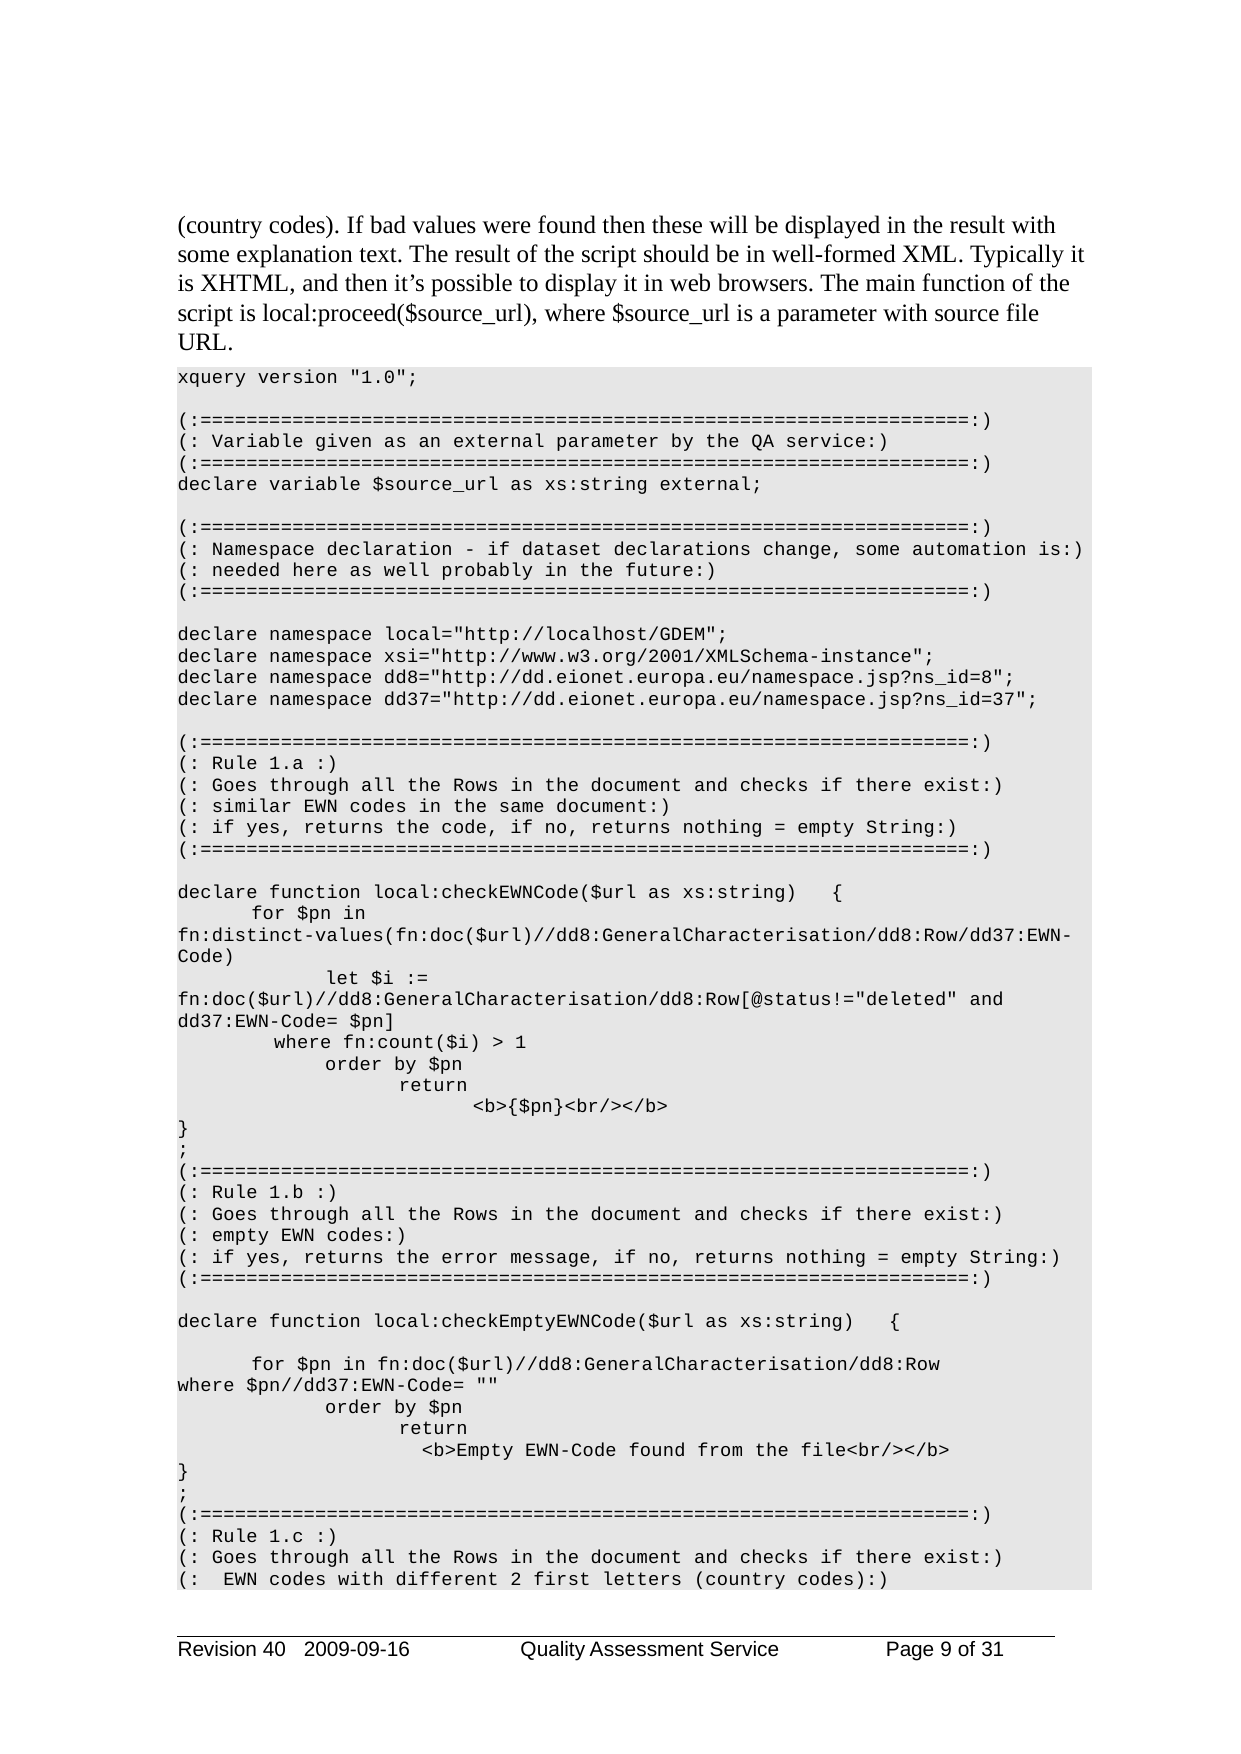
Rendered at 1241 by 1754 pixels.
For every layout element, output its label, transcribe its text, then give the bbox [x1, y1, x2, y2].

list declare namespace local="http://localhost/GDEM"; [177, 625, 1092, 646]
list order by $pn [177, 1054, 1092, 1075]
list declare namespace dd8="http://dd.eionet.europa.eu/namespace.jsp?ns_id=8"; [177, 668, 1092, 689]
list declare namespace dd37="http://dd.eionet.europa.eu/namespace.jsp?ns_id=37"; [177, 689, 1092, 711]
list where $pn//dd37:EWN-Code= "" [177, 1376, 1092, 1397]
list (:===================================================================:) [177, 839, 1092, 861]
list (: empty EWN codes:) [177, 1226, 1092, 1247]
list declare function local:checkEWNCode($url as xs:string) { [177, 882, 1092, 904]
list xquery version "1.0"; [177, 367, 1092, 389]
list (: Goes through all the Rows in the document and checks if there exist:) [177, 1204, 1092, 1226]
list (: Rule 1.c :) [177, 1526, 1092, 1547]
list (: Namespace declaration - if dataset declarations change, some automation is:) [177, 539, 1092, 560]
list (:===================================================================:) [177, 453, 1092, 474]
list declare function local:checkEmptyEWNCode($url as xs:string) { [177, 1311, 1092, 1333]
list } [177, 1118, 1092, 1140]
list (: if yes, returns the error message, if no, returns nothing = empty String:) [177, 1247, 1092, 1268]
list (:===================================================================:) [177, 582, 1092, 603]
list where fn:count($i) > 1 [177, 1032, 1092, 1054]
list declare namespace xsi="http://www.w3.org/2001/XMLSchema-instance"; [177, 646, 1092, 668]
list <b>Empty EWN-Code found from the file<br/></b> [177, 1440, 1092, 1462]
list (:===================================================================:) [177, 517, 1092, 539]
list (: Rule 1.b :) [177, 1183, 1092, 1204]
list for $pn in fn:distinct-values(fn:doc($url)//dd8:GeneralCharacterisation/dd8:Row/dd37:EWN-Code) [177, 904, 1092, 968]
list ; [177, 1140, 1092, 1161]
list (: Variable given as an external parameter by the QA service:) [177, 432, 1092, 453]
list (: EWN codes with different 2 first letters (country codes):) [177, 1569, 1092, 1590]
list let $i := fn:doc($url)//dd8:GeneralCharacterisation/dd8:Row[@status!="deleted" and dd37:EWN-Code= $pn] [177, 968, 1092, 1032]
list (: Goes through all the Rows in the document and checks if there exist:) [177, 1547, 1092, 1569]
text (country codes). If bad values were found then these will be displayed in the result with some explanation text. The result of the script should be in well-formed XML. Typically it is XHTML, and then it’s possible to display it in web browsers. The main function of the script is local:proceed($source_url), where $source_url is a parameter with source file URL. [177, 210, 1092, 356]
list (:===================================================================:) [177, 1268, 1092, 1290]
list (:===================================================================:) [177, 1161, 1092, 1183]
list } [177, 1462, 1092, 1483]
list (: Rule 1.a :) [177, 753, 1092, 775]
list for $pn in fn:doc($url)//dd8:GeneralCharacterisation/dd8:Row [177, 1354, 1092, 1376]
list declare variable $source_url as xs:string external; [177, 474, 1092, 496]
list (:===================================================================:) [177, 732, 1092, 753]
list return [177, 1075, 1092, 1097]
list (:===================================================================:) [177, 1504, 1092, 1526]
list (: similar EWN codes in the same document:) [177, 796, 1092, 818]
list (: if yes, returns the code, if no, returns nothing = empty String:) [177, 818, 1092, 839]
list (: needed here as well probably in the future:) [177, 560, 1092, 582]
list ; [177, 1483, 1092, 1504]
list order by $pn [177, 1397, 1092, 1419]
list (: Goes through all the Rows in the document and checks if there exist:) [177, 775, 1092, 796]
list (:===================================================================:) [177, 410, 1092, 432]
list <b>{$pn}<br/></b> [177, 1097, 1092, 1118]
list return [177, 1419, 1092, 1440]
